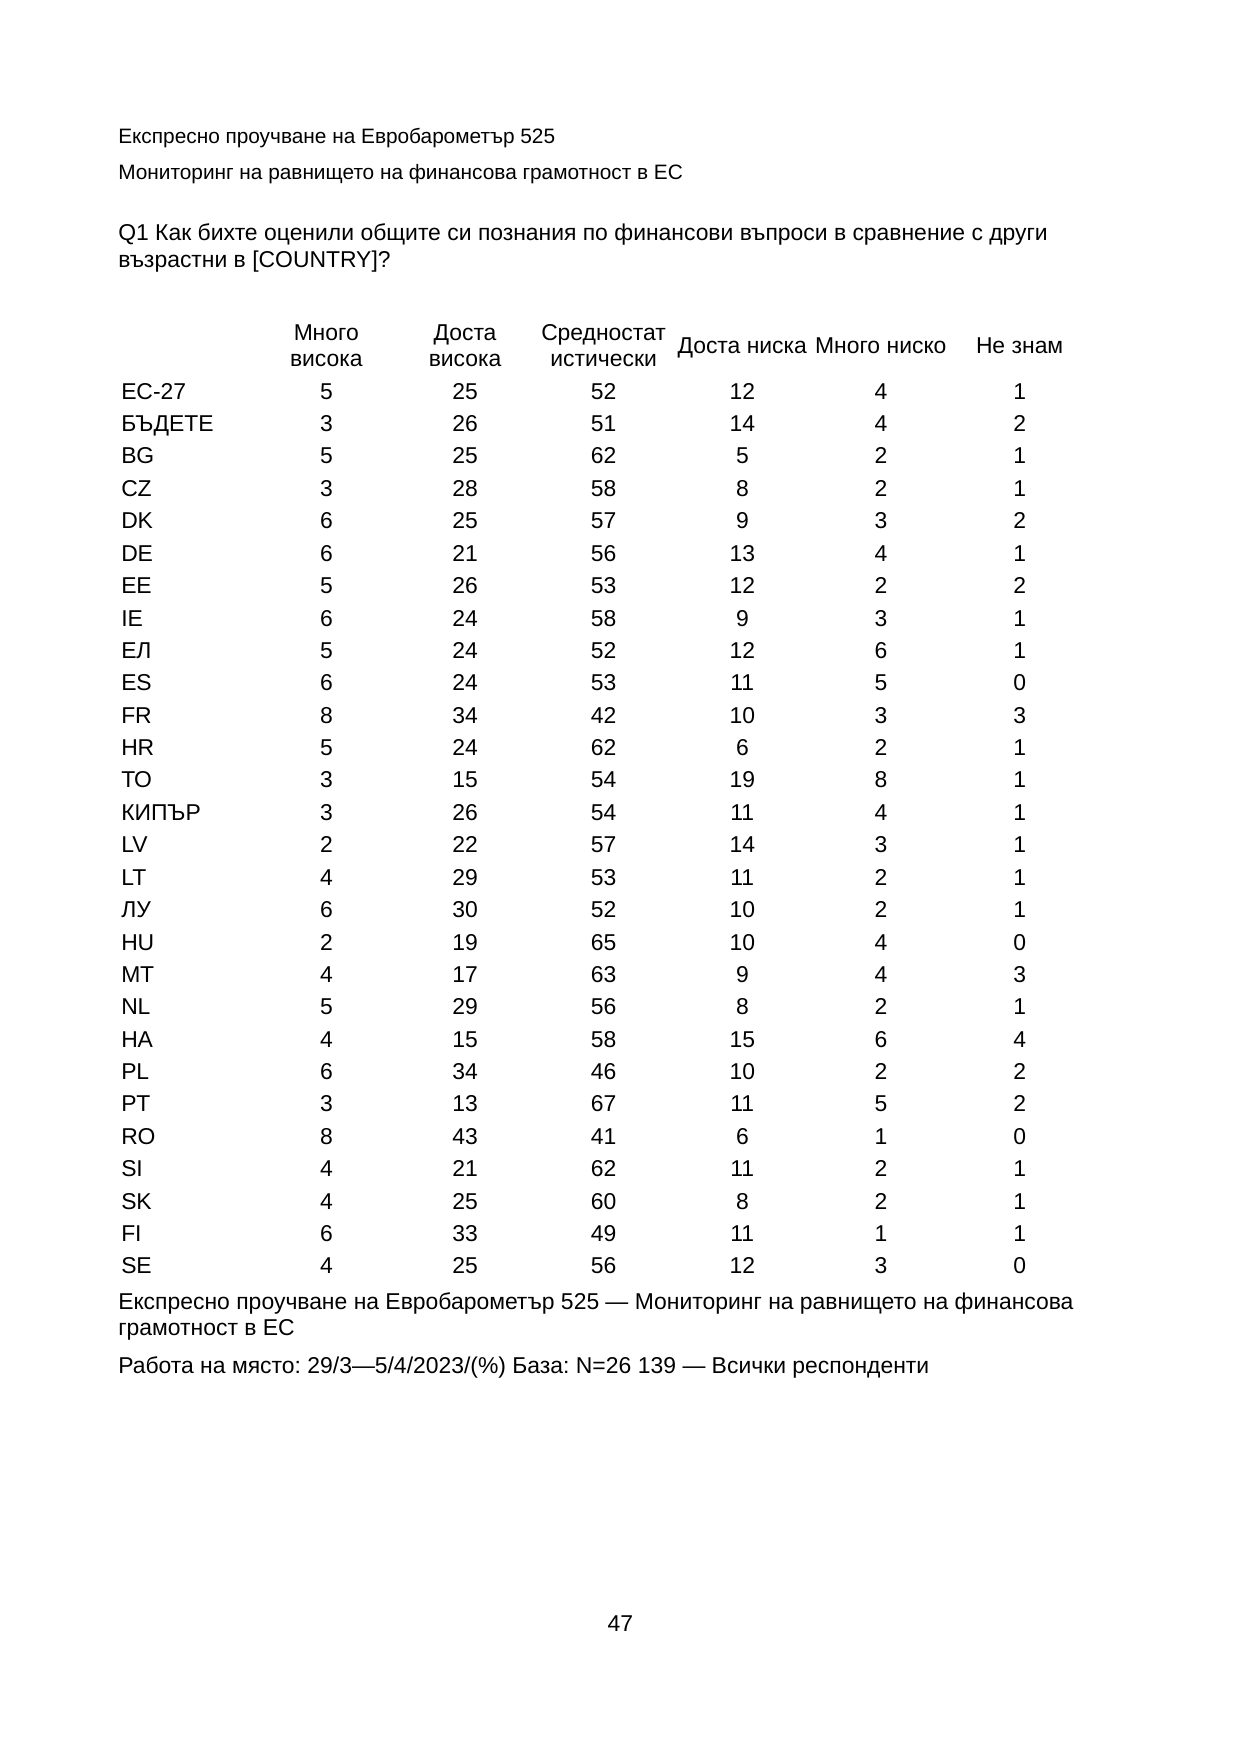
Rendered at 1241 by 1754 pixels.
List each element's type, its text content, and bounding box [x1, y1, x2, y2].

table_cell ES [118, 666, 257, 699]
table_cell 49 [534, 1217, 673, 1249]
table_cell 6 [257, 504, 395, 537]
table_cell RO [118, 1120, 257, 1152]
table_cell 1 [950, 375, 1089, 407]
table_cell 6 [257, 1217, 395, 1249]
table_cell 52 [534, 375, 673, 407]
table_cell 4 [811, 958, 950, 990]
table_cell 58 [534, 472, 673, 504]
table_cell 2 [811, 1055, 950, 1087]
table_cell DE [118, 537, 257, 569]
table_cell 8 [673, 1185, 811, 1217]
table_cell 5 [673, 440, 811, 472]
table_cell 52 [534, 893, 673, 925]
table_cell 1 [950, 731, 1089, 763]
table_cell 52 [534, 634, 673, 666]
table_cell FR [118, 699, 257, 731]
table_cell 57 [534, 828, 673, 861]
table_cell 11 [673, 861, 811, 893]
table_cell 2 [811, 1152, 950, 1184]
table_cell 53 [534, 666, 673, 699]
table_cell 1 [950, 601, 1089, 634]
table_cell 11 [673, 1217, 811, 1249]
table_cell 2 [950, 1088, 1089, 1120]
table_cell NL [118, 990, 257, 1023]
table_cell 28 [395, 472, 534, 504]
table_cell 11 [673, 796, 811, 828]
table_cell 56 [534, 990, 673, 1023]
table_cell 30 [395, 893, 534, 925]
table_cell 6 [673, 731, 811, 763]
table_cell EE [118, 569, 257, 601]
table_cell 1 [950, 440, 1089, 472]
table_cell 54 [534, 764, 673, 796]
table_cell BG [118, 440, 257, 472]
table_cell 12 [673, 375, 811, 407]
table_cell 6 [811, 1023, 950, 1055]
table_cell HU [118, 925, 257, 958]
table_cell 4 [950, 1023, 1089, 1055]
table_cell 8 [257, 699, 395, 731]
table_cell 2 [811, 1185, 950, 1217]
table_cell 58 [534, 1023, 673, 1055]
table_cell 1 [950, 861, 1089, 893]
table_cell 26 [395, 407, 534, 439]
table_cell 0 [950, 666, 1089, 699]
table_cell 0 [950, 925, 1089, 958]
table_cell 53 [534, 569, 673, 601]
table_cell 12 [673, 634, 811, 666]
table_cell 2 [950, 504, 1089, 537]
table_cell 1 [950, 537, 1089, 569]
table_cell 9 [673, 504, 811, 537]
table_cell 2 [811, 569, 950, 601]
table_cell 4 [257, 1249, 395, 1282]
table_cell КИПЪР [118, 796, 257, 828]
table_cell 3 [811, 601, 950, 634]
table_cell 29 [395, 990, 534, 1023]
table_cell ЛУ [118, 893, 257, 925]
table_cell 9 [673, 958, 811, 990]
table_cell НА [118, 1023, 257, 1055]
table_cell 57 [534, 504, 673, 537]
table_cell 4 [811, 537, 950, 569]
table_cell 10 [673, 699, 811, 731]
table_cell 6 [257, 601, 395, 634]
table_cell 5 [257, 990, 395, 1023]
table_cell 4 [257, 1185, 395, 1217]
text Q1 Как бихте оценили общите си познания по финансови въпроси в сравнение с други възрастни в [COUNTRY]? [118, 219, 1122, 272]
table_cell 2 [811, 861, 950, 893]
table_cell ЕС-27 [118, 375, 257, 407]
table_cell HR [118, 731, 257, 763]
table_cell 1 [950, 472, 1089, 504]
table_cell 1 [950, 634, 1089, 666]
table_cell 21 [395, 1152, 534, 1184]
table_cell 1 [811, 1120, 950, 1152]
table_cell 4 [257, 1152, 395, 1184]
table_cell 19 [673, 764, 811, 796]
table_cell 3 [811, 1249, 950, 1282]
table_cell 13 [395, 1088, 534, 1120]
table_cell 51 [534, 407, 673, 439]
table_header [118, 316, 257, 375]
table_cell 6 [257, 1055, 395, 1087]
table_cell 12 [673, 1249, 811, 1282]
table_header Доста ниска [673, 316, 811, 375]
table_cell 19 [395, 925, 534, 958]
table_cell 1 [950, 1217, 1089, 1249]
table_cell 2 [811, 893, 950, 925]
table_cell 24 [395, 731, 534, 763]
table_cell 22 [395, 828, 534, 861]
table_cell 25 [395, 1185, 534, 1217]
table_cell 15 [395, 764, 534, 796]
table_cell 8 [673, 990, 811, 1023]
table_cell 5 [257, 440, 395, 472]
table_cell 4 [811, 407, 950, 439]
table_cell 25 [395, 440, 534, 472]
table_cell БЪДЕТЕ [118, 407, 257, 439]
table_cell 12 [673, 569, 811, 601]
table_header Много висока [257, 316, 395, 375]
table_cell 25 [395, 375, 534, 407]
table_cell 8 [811, 764, 950, 796]
table_cell 1 [811, 1217, 950, 1249]
table_cell 9 [673, 601, 811, 634]
table_cell 4 [811, 375, 950, 407]
table_cell 5 [811, 666, 950, 699]
table_cell MT [118, 958, 257, 990]
table_cell 24 [395, 666, 534, 699]
table_cell 10 [673, 1055, 811, 1087]
table_cell 34 [395, 699, 534, 731]
table_cell 0 [950, 1249, 1089, 1282]
table_cell 8 [673, 472, 811, 504]
table_cell DK [118, 504, 257, 537]
table_cell 6 [811, 634, 950, 666]
table_cell SE [118, 1249, 257, 1282]
table_cell 43 [395, 1120, 534, 1152]
table_cell 29 [395, 861, 534, 893]
table_cell 34 [395, 1055, 534, 1087]
table_cell 46 [534, 1055, 673, 1087]
table_cell 3 [950, 699, 1089, 731]
table_cell CZ [118, 472, 257, 504]
table_cell 2 [811, 472, 950, 504]
table_cell 14 [673, 828, 811, 861]
table_cell LV [118, 828, 257, 861]
table_cell 3 [257, 407, 395, 439]
table_cell 60 [534, 1185, 673, 1217]
table_cell 1 [950, 893, 1089, 925]
table_cell LT [118, 861, 257, 893]
table_cell IE [118, 601, 257, 634]
table_cell 65 [534, 925, 673, 958]
table_cell 5 [257, 569, 395, 601]
table_cell 26 [395, 569, 534, 601]
table_cell 14 [673, 407, 811, 439]
table_cell 5 [257, 375, 395, 407]
table_cell 1 [950, 1152, 1089, 1184]
table_cell 3 [811, 699, 950, 731]
table_cell 24 [395, 601, 534, 634]
table_cell 3 [811, 828, 950, 861]
table_cell 4 [257, 1023, 395, 1055]
text Експресно проучване на Евробарометър 525 — Мониторинг на равнището на финансова грамотност в ЕС [118, 1288, 1122, 1340]
table_cell 26 [395, 796, 534, 828]
table_cell 11 [673, 666, 811, 699]
table_cell 11 [673, 1088, 811, 1120]
table_cell 13 [673, 537, 811, 569]
table_cell 63 [534, 958, 673, 990]
table_cell 17 [395, 958, 534, 990]
table_cell 56 [534, 537, 673, 569]
table_header Доста висока [395, 316, 534, 375]
table_cell 6 [257, 666, 395, 699]
table_cell 24 [395, 634, 534, 666]
table_cell 2 [811, 440, 950, 472]
table_cell ЕЛ [118, 634, 257, 666]
table_cell 42 [534, 699, 673, 731]
table_cell 3 [257, 1088, 395, 1120]
table_cell SI [118, 1152, 257, 1184]
table_cell 25 [395, 1249, 534, 1282]
table_cell 2 [257, 925, 395, 958]
table_cell 10 [673, 893, 811, 925]
table_cell 2 [811, 990, 950, 1023]
table_cell 62 [534, 731, 673, 763]
table_cell 2 [950, 1055, 1089, 1087]
table_cell 15 [673, 1023, 811, 1055]
table_cell 2 [950, 407, 1089, 439]
table_cell 4 [811, 796, 950, 828]
table_cell 4 [811, 925, 950, 958]
table_cell 3 [950, 958, 1089, 990]
table_cell 3 [257, 796, 395, 828]
table_cell 2 [257, 828, 395, 861]
table_header Средностатистически [534, 316, 673, 375]
table_cell 1 [950, 764, 1089, 796]
table_cell 6 [257, 893, 395, 925]
table_cell 53 [534, 861, 673, 893]
table_cell 21 [395, 537, 534, 569]
table_cell 1 [950, 796, 1089, 828]
table_cell 67 [534, 1088, 673, 1120]
table_cell 62 [534, 440, 673, 472]
table_cell 5 [257, 731, 395, 763]
table_cell 1 [950, 1185, 1089, 1217]
table_cell 3 [257, 472, 395, 504]
table_cell FI [118, 1217, 257, 1249]
table_cell 3 [257, 764, 395, 796]
table_cell SK [118, 1185, 257, 1217]
table_cell 41 [534, 1120, 673, 1152]
table_cell 1 [950, 828, 1089, 861]
table_cell PT [118, 1088, 257, 1120]
table_cell 10 [673, 925, 811, 958]
table_cell 5 [257, 634, 395, 666]
table_cell 62 [534, 1152, 673, 1184]
table_cell PL [118, 1055, 257, 1087]
table_cell 6 [257, 537, 395, 569]
table_cell 2 [950, 569, 1089, 601]
table_cell 56 [534, 1249, 673, 1282]
table_header Не знам [950, 316, 1089, 375]
table_cell 2 [811, 731, 950, 763]
table_cell 58 [534, 601, 673, 634]
table_cell 1 [950, 990, 1089, 1023]
table_cell ТО [118, 764, 257, 796]
table_cell 11 [673, 1152, 811, 1184]
table_cell 8 [257, 1120, 395, 1152]
table_header Много ниско [811, 316, 950, 375]
table_cell 4 [257, 958, 395, 990]
table_cell 6 [673, 1120, 811, 1152]
table_cell 3 [811, 504, 950, 537]
text Работа на място: 29/3—5/4/2023/(%) База: N=26 139 — Всички респонденти [118, 1352, 1122, 1379]
table_cell 4 [257, 861, 395, 893]
table_cell 0 [950, 1120, 1089, 1152]
table_cell 5 [811, 1088, 950, 1120]
table_cell 25 [395, 504, 534, 537]
table_cell 54 [534, 796, 673, 828]
table_cell 15 [395, 1023, 534, 1055]
table_cell 33 [395, 1217, 534, 1249]
